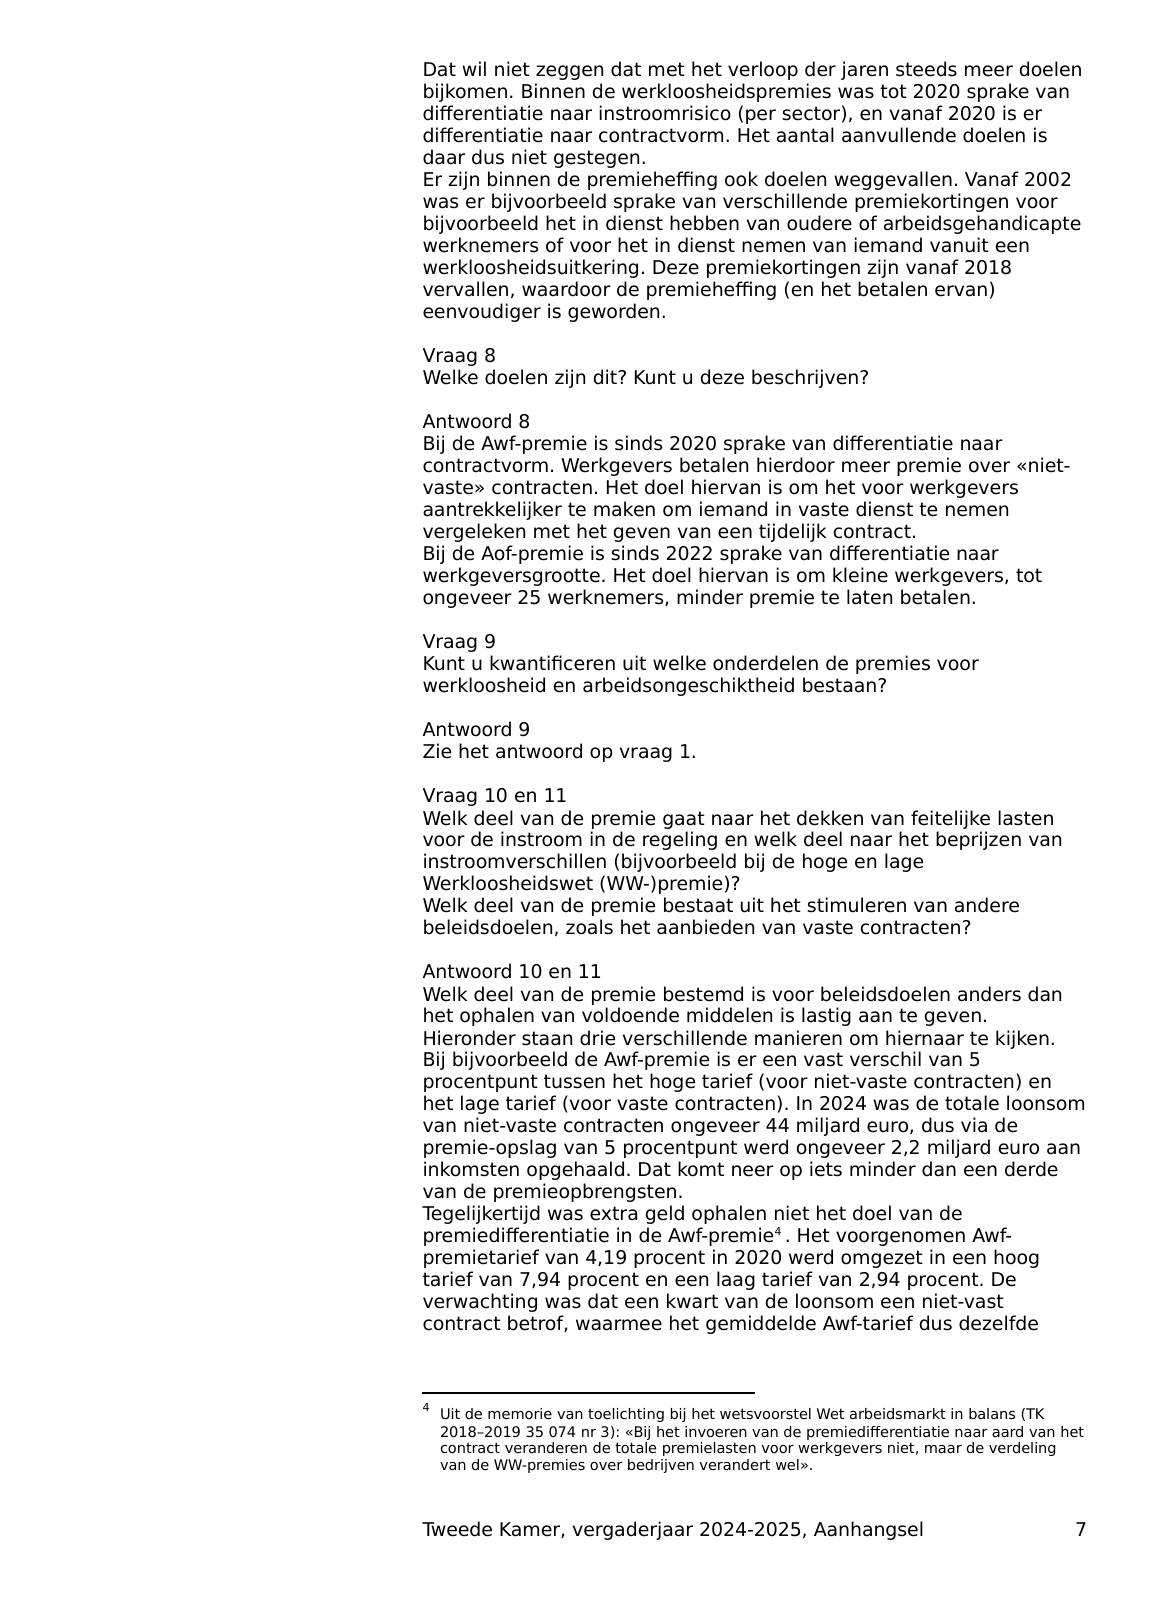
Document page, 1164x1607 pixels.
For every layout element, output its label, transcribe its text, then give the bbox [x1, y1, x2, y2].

text Welk deel van de premie gaat naar het dekken van feitelijke lasten voor de instroom in de regeling en welk deel naar het beprijzen van instroomverschillen (bijvoorbeeld bij de hoge en lage Werkloosheidswet (WW-)premie)? [422, 807, 1087, 895]
text Welk deel van de premie bestemd is voor beleidsdoelen anders dan het ophalen van voldoende middelen is lastig aan te geven. Hieronder staan drie verschillende manieren om hiernaar te kijken. [422, 983, 1087, 1049]
text Dat wil niet zeggen dat met het verloop der jaren steeds meer doelen bijkomen. Binnen de werkloosheidspremies was tot 2020 sprake van differentiatie naar instroomrisico (per sector), en vanaf 2020 is er differentiatie naar contractvorm. Het aantal aanvullende doelen is daar dus niet gestegen. [422, 59, 1087, 169]
text Bij bijvoorbeeld de Awf-premie is er een vast verschil van 5 procentpunt tussen het hoge tarief (voor niet-vaste contracten) en het lage tarief (voor vaste contracten). In 2024 was de totale loonsom van niet-vaste contracten ongeveer 44 miljard euro, dus via de premie-opslag van 5 procentpunt werd ongeveer 2,2 miljard euro aan inkomsten opgehaald. Dat komt neer op iets minder dan een derde van de premieopbrengsten. [422, 1049, 1087, 1203]
text Welke doelen zijn dit? Kunt u deze beschrijven? [422, 367, 1087, 389]
text Vraag 8 [422, 345, 1087, 367]
text Vraag 10 en 11 [422, 785, 1087, 807]
text Welk deel van de premie bestaat uit het stimuleren van andere beleidsdoelen, zoals het aanbieden van vaste contracten? [422, 895, 1087, 939]
text Tegelijkertijd was extra geld ophalen niet het doel van de premiedifferentiatie in de Awf-premie. Het voorgenomen Awf-premietarief van 4,19 procent in 2020 werd omgezet in een hoog tarief van 7,94 procent en een laag tarief van 2,94 procent. De verwachting was dat een kwart van de loonsom een niet-vast contract betrof, waarmee het gemiddelde Awf-tarief dus dezelfde [422, 1203, 1087, 1335]
text Antwoord 8 [422, 411, 1087, 433]
text Antwoord 10 en 11 [422, 961, 1087, 983]
text Bij de Aof-premie is sinds 2022 sprake van differentiatie naar werkgeversgrootte. Het doel hiervan is om kleine werkgevers, tot ongeveer 25 werknemers, minder premie te laten betalen. [422, 543, 1087, 609]
text Vraag 9 [422, 631, 1087, 653]
text Zie het antwoord op vraag 1. [422, 741, 1087, 763]
text Bij de Awf-premie is sinds 2020 sprake van differentiatie naar contractvorm. Werkgevers betalen hierdoor meer premie over «niet-vaste» contracten. Het doel hiervan is om het voor werkgevers aantrekkelijker te maken om iemand in vaste dienst te nemen vergeleken met het geven van een tijdelijk contract. [422, 433, 1087, 543]
text Antwoord 9 [422, 719, 1087, 741]
text Er zijn binnen de premieheffing ook doelen weggevallen. Vanaf 2002 was er bijvoorbeeld sprake van verschillende premiekortingen voor bijvoorbeeld het in dienst hebben van oudere of arbeidsgehandicapte werknemers of voor het in dienst nemen van iemand vanuit een werkloosheidsuitkering. Deze premiekortingen zijn vanaf 2018 vervallen, waardoor de premieheffing (en het betalen ervan) eenvoudiger is geworden. [422, 169, 1087, 323]
text Uit de memorie van toelichting bij het wetsvoorstel Wet arbeidsmarkt in balans (TK 2018–2019 35 074 nr 3): «Bij het invoeren van de premiedifferentiatie naar aard van het contract veranderen de totale premielasten voor werkgevers niet, maar de verdeling van de WW-premies over bedrijven verandert wel». [422, 1402, 1087, 1474]
text Kunt u kwantificeren uit welke onderdelen de premies voor werkloosheid en arbeidsongeschiktheid bestaan? [422, 653, 1087, 697]
